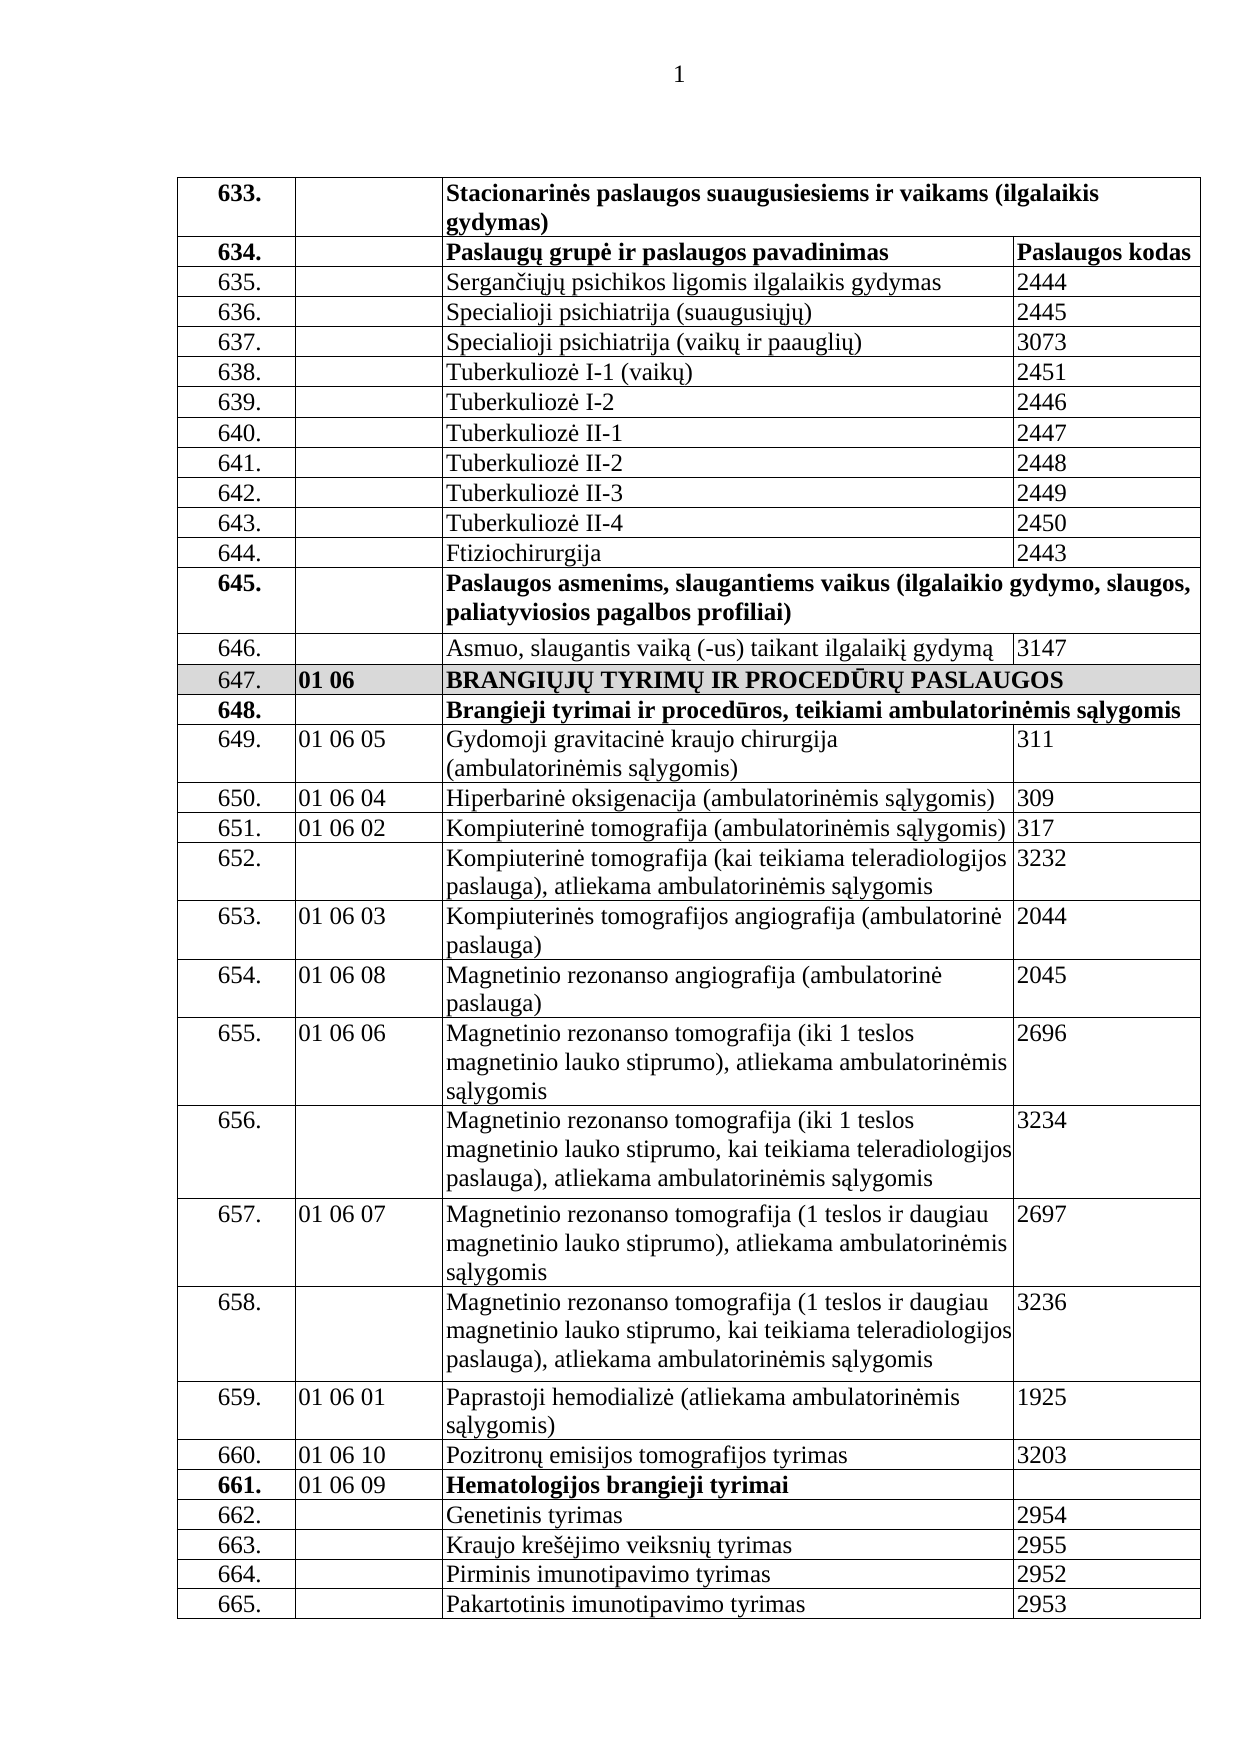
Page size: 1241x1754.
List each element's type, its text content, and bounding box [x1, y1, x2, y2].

table_cell [296, 1500, 442, 1529]
table_cell [296, 297, 442, 326]
table_cell 643. [178, 508, 295, 537]
table_cell 662. [178, 1500, 295, 1529]
table_cell Kompiuterinės tomografijos angiografija (ambulatorinė paslauga) [443, 901, 1013, 959]
table_cell Kraujo krešėjimo veiksnių tyrimas [443, 1530, 1013, 1558]
table_cell [296, 1560, 442, 1588]
table_cell 2444 [1014, 267, 1200, 296]
table_cell 311 [1014, 725, 1200, 782]
table_cell 2450 [1014, 508, 1200, 537]
table_cell [296, 237, 442, 266]
table_cell 3236 [1014, 1287, 1200, 1381]
table_cell Hematologijos brangieji tyrimai [443, 1470, 1013, 1499]
table_cell [296, 1287, 442, 1381]
table_cell 2449 [1014, 478, 1200, 507]
table_cell 2697 [1014, 1199, 1200, 1286]
table_cell 634. [178, 237, 295, 266]
table_cell [296, 357, 442, 386]
table_cell 664. [178, 1560, 295, 1588]
table_cell 650. [178, 783, 295, 812]
table_cell [296, 1106, 442, 1198]
table_cell Pozitronų emisijos tomografijos tyrimas [443, 1440, 1013, 1469]
table_cell 01 06 02 [296, 813, 442, 842]
table_cell Stacionarinės paslaugos suaugusiesiems ir vaikams (ilgalaikis gydymas) [443, 178, 1200, 236]
table_cell [296, 418, 442, 447]
table_cell 309 [1014, 783, 1200, 812]
table_cell 655. [178, 1018, 295, 1104]
table_cell Sergančiųjų psichikos ligomis ilgalaikis gydymas [443, 267, 1013, 296]
table_cell 653. [178, 901, 295, 959]
table_cell Paprastoji hemodializė (atliekama ambulatorinėmis sąlygomis) [443, 1382, 1013, 1439]
table_cell Tuberkuliozė I-2 [443, 387, 1013, 417]
table_cell Specialioji psichiatrija (suaugusiųjų) [443, 297, 1013, 326]
table_cell [296, 1530, 442, 1558]
table_cell 2447 [1014, 418, 1200, 447]
table_cell 01 06 [296, 665, 442, 694]
table_cell [1014, 1470, 1200, 1499]
table_cell 665. [178, 1589, 295, 1618]
table_cell 661. [178, 1470, 295, 1499]
table_cell 638. [178, 357, 295, 386]
table_cell 3203 [1014, 1440, 1200, 1469]
table_cell 654. [178, 960, 295, 1017]
table_cell Kompiuterinė tomografija (ambulatorinėmis sąlygomis) [443, 813, 1013, 842]
table_cell Genetinis tyrimas [443, 1500, 1013, 1529]
table_cell [296, 538, 442, 567]
table_cell [296, 634, 442, 664]
table_cell 3073 [1014, 327, 1200, 356]
table_cell 635. [178, 267, 295, 296]
table_cell BRANGIŲJŲ TYRIMŲ IR PROCEDŪRŲ PASLAUGOS [443, 665, 1200, 694]
table_cell [296, 568, 442, 632]
table_cell 2696 [1014, 1018, 1200, 1104]
table_cell 639. [178, 387, 295, 417]
table_cell 649. [178, 725, 295, 782]
table_cell 01 06 07 [296, 1199, 442, 1286]
table_cell 3147 [1014, 634, 1200, 664]
table_cell 652. [178, 843, 295, 900]
table_cell 656. [178, 1106, 295, 1198]
table_cell 01 06 08 [296, 960, 442, 1017]
table_cell Tuberkuliozė II-2 [443, 448, 1013, 477]
table_cell 3234 [1014, 1106, 1200, 1198]
table_cell 2446 [1014, 387, 1200, 417]
table_cell 01 06 03 [296, 901, 442, 959]
table_cell Gydomoji gravitacinė kraujo chirurgija (ambulatorinėmis sąlygomis) [443, 725, 1013, 782]
table_cell [296, 178, 442, 236]
table_cell Asmuo, slaugantis vaiką (-us) taikant ilgalaikį gydymą [443, 634, 1013, 664]
table_cell Tuberkuliozė I-1 (vaikų) [443, 357, 1013, 386]
table_cell 640. [178, 418, 295, 447]
table_cell Hiperbarinė oksigenacija (ambulatorinėmis sąlygomis) [443, 783, 1013, 812]
table_cell [296, 843, 442, 900]
table_cell [296, 695, 442, 723]
table_cell 2954 [1014, 1500, 1200, 1529]
table_cell Tuberkuliozė II-3 [443, 478, 1013, 507]
table_cell 651. [178, 813, 295, 842]
table_cell 01 06 10 [296, 1440, 442, 1469]
table_cell Magnetinio rezonanso angiografija (ambulatorinė paslauga) [443, 960, 1013, 1017]
table_cell 641. [178, 448, 295, 477]
table_cell 2443 [1014, 538, 1200, 567]
table_cell 637. [178, 327, 295, 356]
table_cell Magnetinio rezonanso tomografija (iki 1 teslos magnetinio lauko stiprumo, kai teikiama teleradiologijos paslauga), atliekama ambulatorinėmis sąlygomis [443, 1106, 1013, 1198]
table_cell 658. [178, 1287, 295, 1381]
table_cell 645. [178, 568, 295, 632]
table_cell Magnetinio rezonanso tomografija (1 teslos ir daugiau magnetinio lauko stiprumo, kai teikiama teleradiologijos paslauga), atliekama ambulatorinėmis sąlygomis [443, 1287, 1013, 1381]
table_cell 633. [178, 178, 295, 236]
table_cell 660. [178, 1440, 295, 1469]
table_cell 317 [1014, 813, 1200, 842]
table_cell 01 06 05 [296, 725, 442, 782]
table_cell Kompiuterinė tomografija (kai teikiama teleradiologijos paslauga), atliekama ambulatorinėmis sąlygomis [443, 843, 1013, 900]
table_cell 646. [178, 634, 295, 664]
table_cell 3232 [1014, 843, 1200, 900]
table_cell 648. [178, 695, 295, 723]
table_cell 2953 [1014, 1589, 1200, 1618]
table_cell 2045 [1014, 960, 1200, 1017]
table_cell 663. [178, 1530, 295, 1558]
table_cell [296, 508, 442, 537]
table_cell 01 06 04 [296, 783, 442, 812]
table_cell Ftiziochirurgija [443, 538, 1013, 567]
table_cell 2044 [1014, 901, 1200, 959]
table_cell 2955 [1014, 1530, 1200, 1558]
table_cell Paslaugų grupė ir paslaugos pavadinimas [443, 237, 1013, 266]
table_cell Specialioji psichiatrija (vaikų ir paauglių) [443, 327, 1013, 356]
table_cell 642. [178, 478, 295, 507]
table_cell 1925 [1014, 1382, 1200, 1439]
table_cell Pirminis imunotipavimo tyrimas [443, 1560, 1013, 1588]
table_cell Paslaugos asmenims, slaugantiems vaikus (ilgalaikio gydymo, slaugos, paliatyviosios pagalbos profiliai) [443, 568, 1200, 632]
table_cell 2448 [1014, 448, 1200, 477]
table_cell 01 06 06 [296, 1018, 442, 1104]
table_cell 647. [178, 665, 295, 694]
table_cell Brangieji tyrimai ir procedūros, teikiami ambulatorinėmis sąlygomis [443, 695, 1200, 723]
table_cell 01 06 01 [296, 1382, 442, 1439]
table_cell Tuberkuliozė II-1 [443, 418, 1013, 447]
table_cell [296, 267, 442, 296]
table_cell 2445 [1014, 297, 1200, 326]
table_cell 657. [178, 1199, 295, 1286]
table_cell Paslaugos kodas [1014, 237, 1200, 266]
table_cell Magnetinio rezonanso tomografija (1 teslos ir daugiau magnetinio lauko stiprumo), atliekama ambulatorinėmis sąlygomis [443, 1199, 1013, 1286]
table_cell Magnetinio rezonanso tomografija (iki 1 teslos magnetinio lauko stiprumo), atliekama ambulatorinėmis sąlygomis [443, 1018, 1013, 1104]
table_cell [296, 387, 442, 417]
table_cell 2451 [1014, 357, 1200, 386]
table_cell Pakartotinis imunotipavimo tyrimas [443, 1589, 1013, 1618]
table_cell 644. [178, 538, 295, 567]
table_cell 2952 [1014, 1560, 1200, 1588]
table_cell [296, 1589, 442, 1618]
table_cell [296, 478, 442, 507]
table_cell [296, 327, 442, 356]
table_cell 636. [178, 297, 295, 326]
table_cell 659. [178, 1382, 295, 1439]
table_cell Tuberkuliozė II-4 [443, 508, 1013, 537]
table_cell 01 06 09 [296, 1470, 442, 1499]
table_cell [296, 448, 442, 477]
